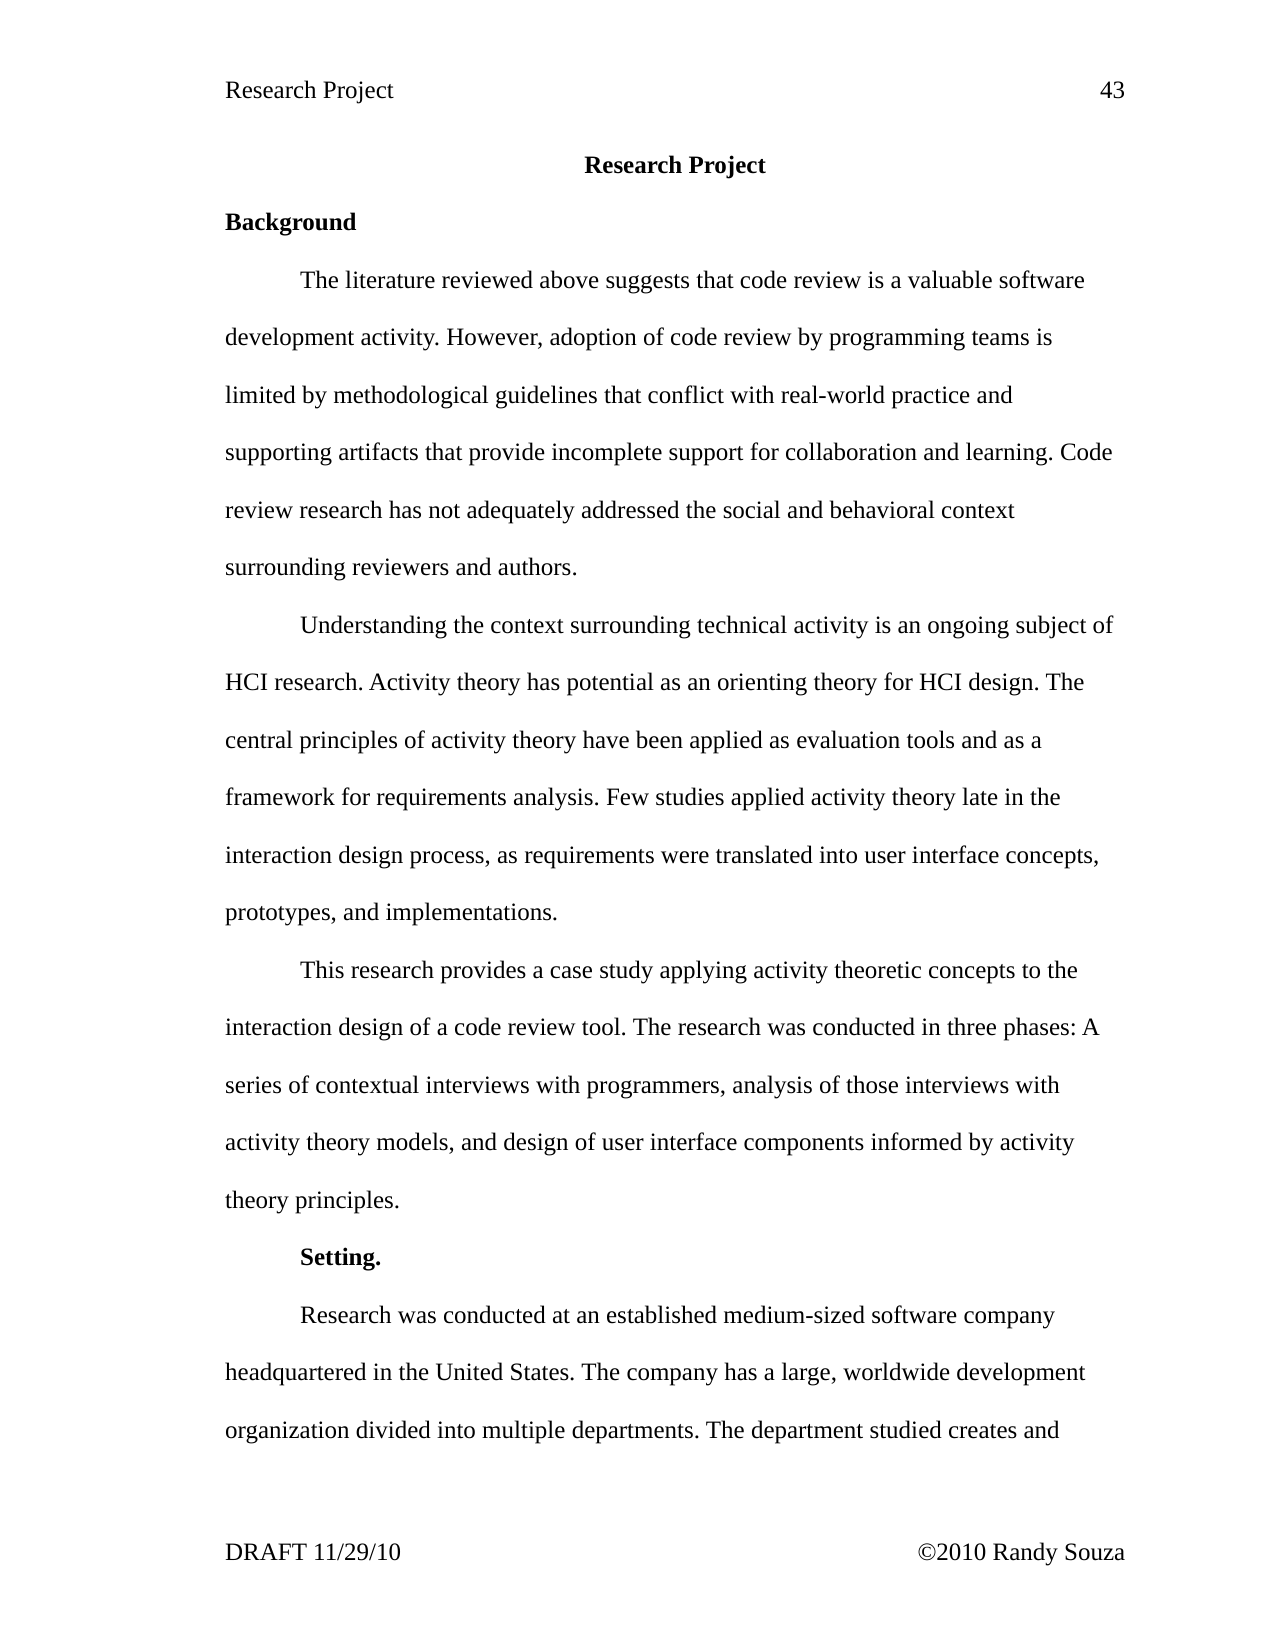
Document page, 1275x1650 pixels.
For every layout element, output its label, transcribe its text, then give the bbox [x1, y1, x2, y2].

text The literature reviewed above suggests that code review is a valuable software development activity. However, adoption of code review by programming teams is limited by methodological guidelines that conflict with real-world practice and supporting artifacts that provide incomplete support for collaboration and learning. Code review research has not adequately addressed the social and behavioral context surrounding reviewers and authors. [225, 265, 1125, 581]
text Understanding the context surrounding technical activity is an ongoing subject of HCI research. Activity theory has potential as an orienting theory for HCI design. The central principles of activity theory have been applied as evaluation tools and as a framework for requirements analysis. Few studies applied activity theory late in the interaction design process, as requirements were translated into user interface concepts, prototypes, and implementations. [225, 610, 1125, 926]
text This research provides a case study applying activity theoretic concepts to the interaction design of a code review tool. The research was conducted in three phases: A series of contextual interviews with programmers, analysis of those interviews with activity theory models, and design of user interface components informed by activity theory principles. [225, 955, 1125, 1214]
subtitle Research Project [225, 150, 1125, 179]
subtitle Background [225, 207, 1125, 236]
subtitle Setting. [300, 1242, 1125, 1271]
text Research was conducted at an established medium-sized software company headquartered in the United States. The company has a large, worldwide development organization divided into multiple departments. The department studied creates and [225, 1300, 1125, 1444]
